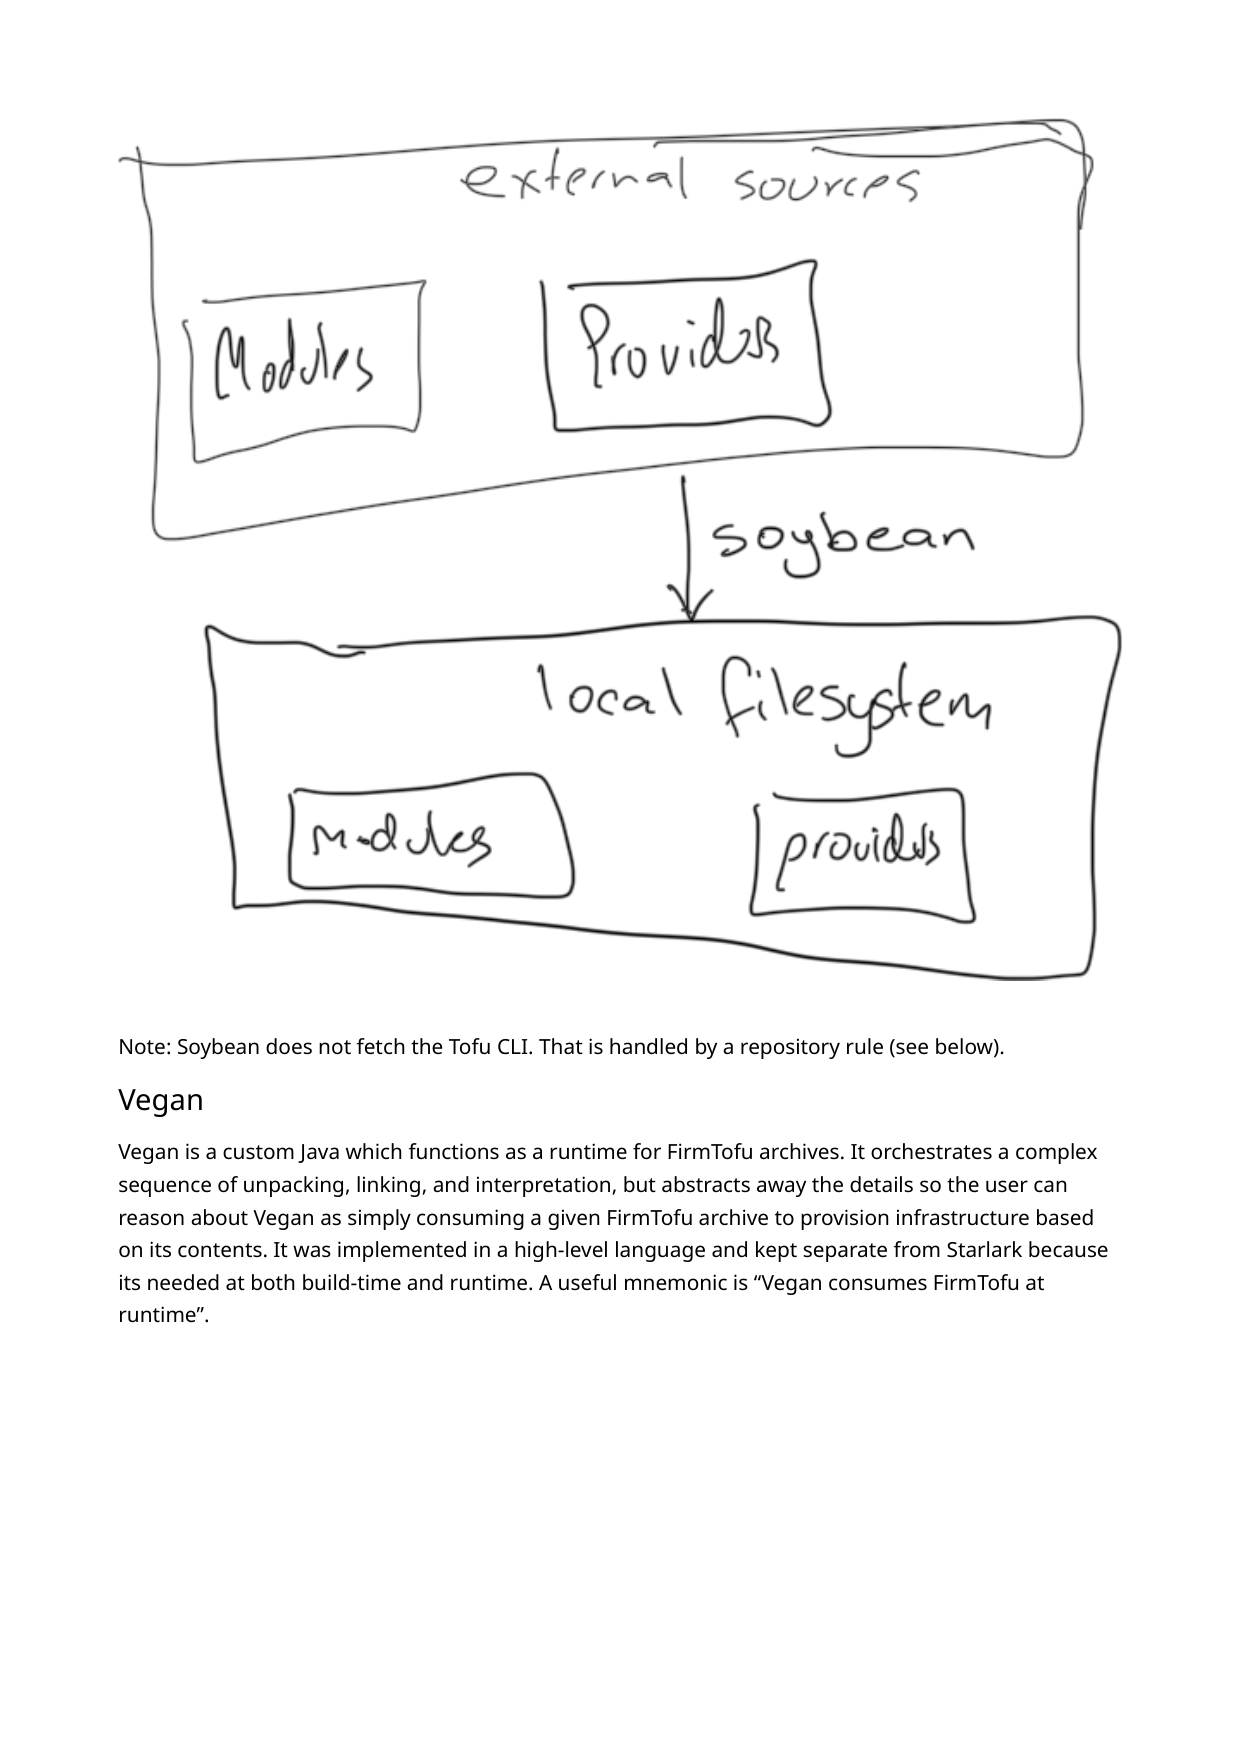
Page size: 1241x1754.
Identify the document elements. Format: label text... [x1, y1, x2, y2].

text Vegan is a custom Java which functions as a runtime for FirmTofu archives. It orchestrates a complex sequence of unpacking, linking, and interpretation, but abstracts away the details so the user can reason about Vegan as simply consuming a given FirmTofu archive to provision infrastructure based on its contents. It was implemented in a high-level language and kept separate from Starlark because its needed at both build-time and runtime. A useful mnemonic is “Vegan consumes FirmTofu at runtime”. [118, 1137, 1122, 1329]
subtitle Vegan [118, 1079, 1122, 1119]
text Note: Soybean does not fetch the Tofu CLI. That is handled by a repository rule (see below). [118, 1032, 1122, 1061]
picture [118, 118, 1123, 981]
